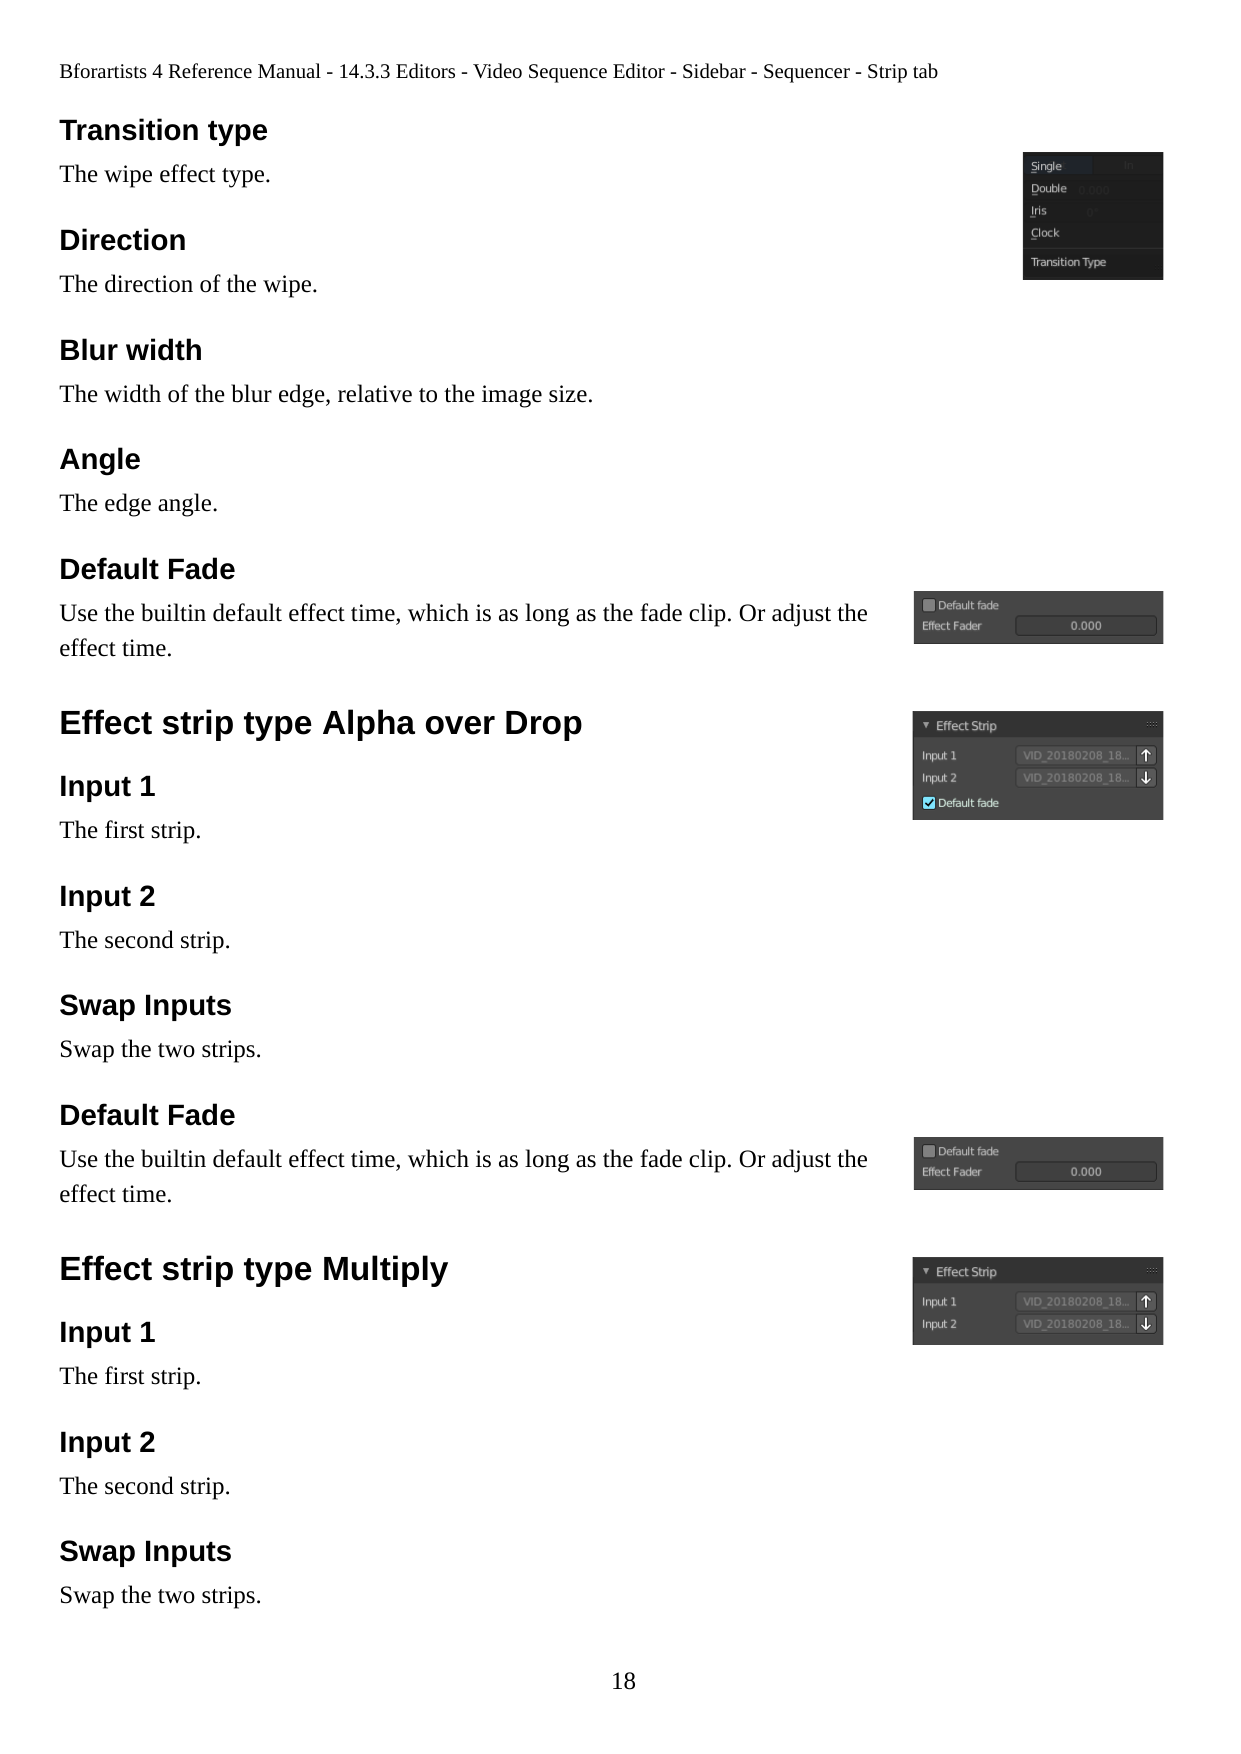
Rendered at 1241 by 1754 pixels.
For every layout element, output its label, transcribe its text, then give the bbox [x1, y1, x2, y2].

subtitle Effect strip type Multiply [59, 1249, 1181, 1287]
text Use the builtin default effect time, which is as long as the fade clip. Or adjust the effect time. [59, 598, 1181, 662]
subtitle Default Fade [59, 1098, 1181, 1132]
subtitle [1164, 222, 1181, 256]
subtitle Direction [59, 222, 1022, 256]
subtitle Transition type [59, 113, 1181, 146]
subtitle Input 2 [59, 1424, 1181, 1458]
text Swap the two strips. [59, 1581, 1181, 1609]
text The first strip. [59, 815, 1181, 843]
picture [913, 591, 1164, 644]
picture [913, 1137, 1164, 1190]
text The width of the blur edge, relative to the image size. [59, 379, 1181, 407]
text The edge angle. [59, 488, 1181, 517]
subtitle Swap Inputs [59, 1534, 1181, 1568]
text The wipe effect type. [59, 159, 1022, 188]
subtitle [1164, 768, 1181, 802]
text The first strip. [59, 1361, 1181, 1389]
text The second strip. [59, 1471, 1181, 1499]
subtitle Effect strip type Alpha over Drop [59, 703, 1181, 741]
text [1164, 159, 1181, 188]
picture [912, 1257, 1164, 1345]
subtitle Angle [59, 442, 1181, 476]
text Use the builtin default effect time, which is as long as the fade clip. Or adjust the effect time. [59, 1144, 1181, 1208]
text The direction of the wipe. [59, 269, 1181, 297]
subtitle Default Fade [59, 552, 1181, 586]
text The second strip. [59, 925, 1181, 953]
subtitle Swap Inputs [59, 988, 1181, 1022]
picture [1022, 152, 1164, 280]
subtitle Blur width [59, 332, 1181, 366]
subtitle Input 1 [59, 768, 912, 802]
text Swap the two strips. [59, 1034, 1181, 1063]
subtitle Input 2 [59, 878, 1181, 912]
picture [912, 711, 1164, 820]
subtitle Input 1 [59, 1314, 1181, 1348]
